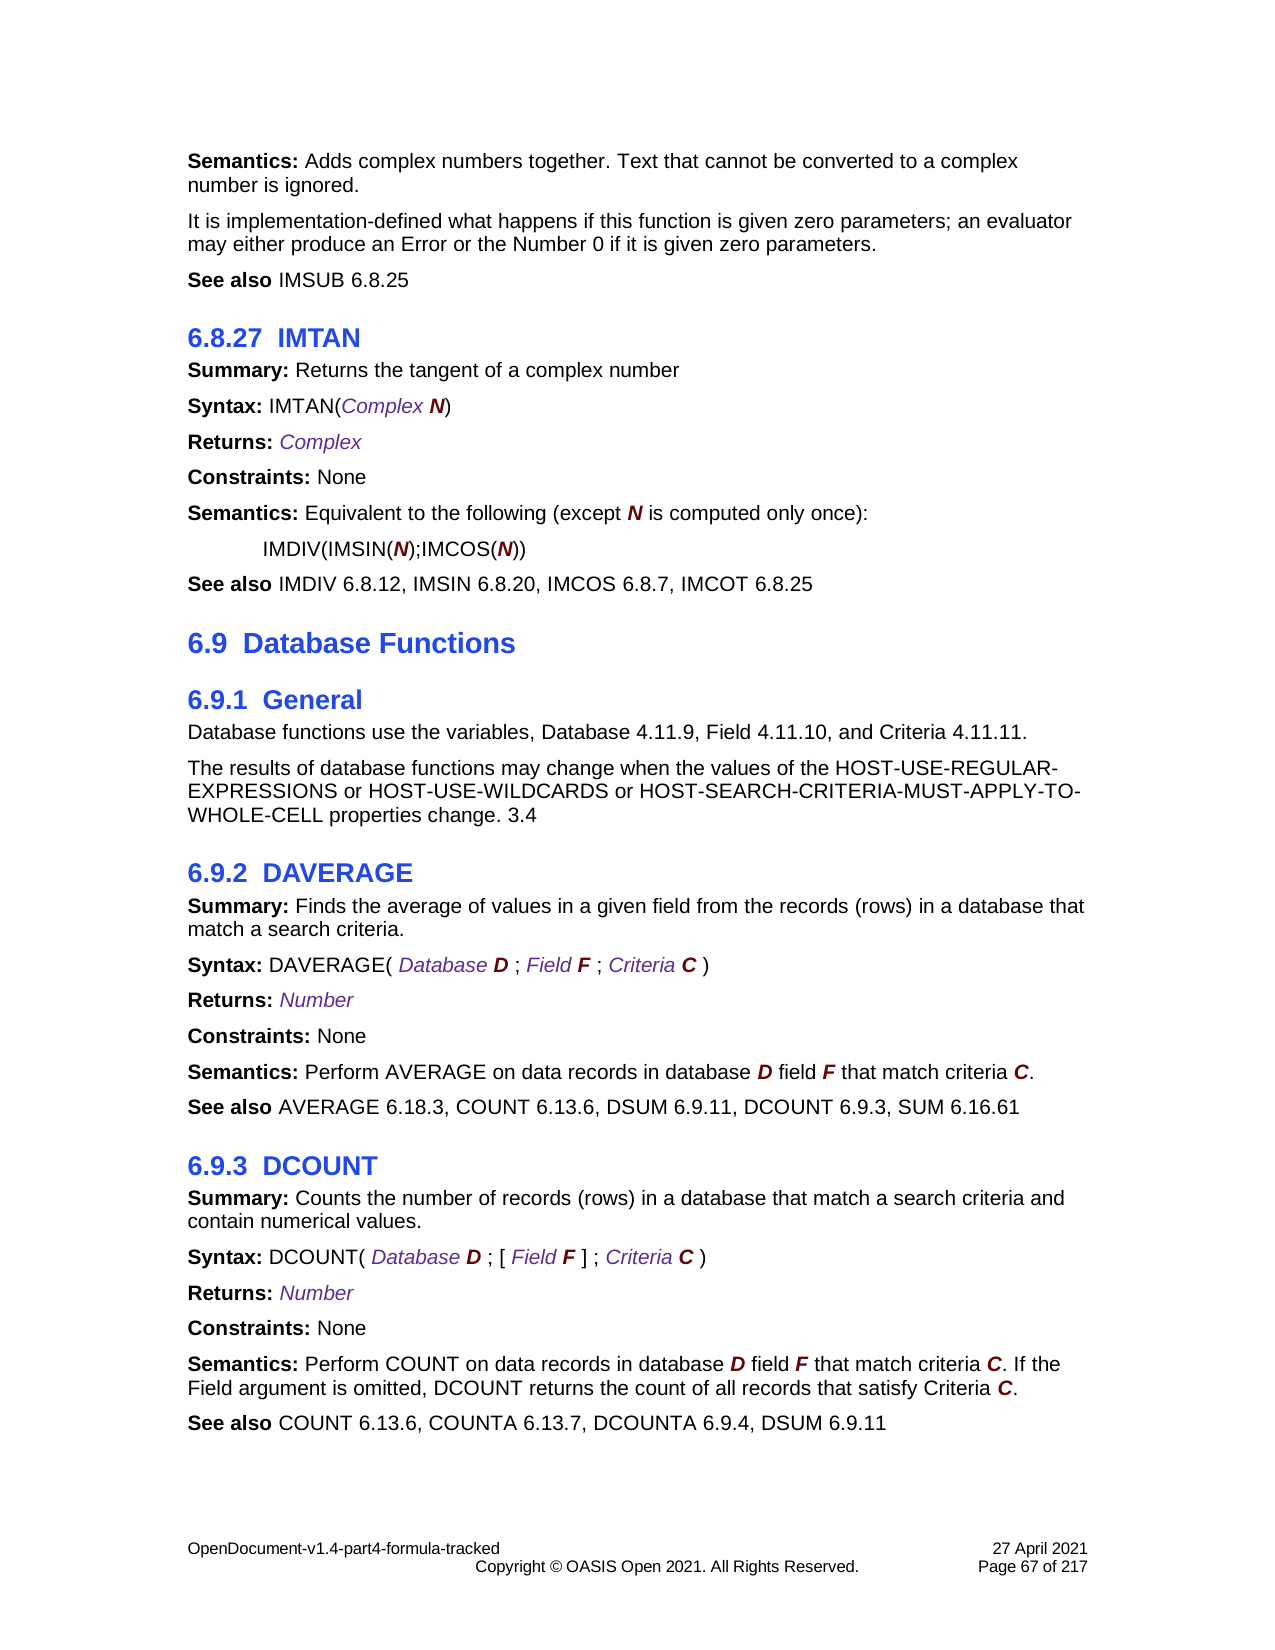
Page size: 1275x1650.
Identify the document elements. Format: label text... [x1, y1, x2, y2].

text IMDIV(IMSIN(N);IMCOS(N)) [187, 537, 1088, 561]
subtitle General [187, 685, 1088, 715]
text Summary: Returns the tangent of a complex number [187, 359, 1088, 382]
text See also IMDIV 6.8.12, IMSIN 6.8.20, IMCOS 6.8.7, IMCOT 6.8.25 [187, 573, 1088, 596]
text Returns: Number [187, 1281, 1088, 1305]
subtitle IMTAN [187, 323, 1088, 353]
text Returns: Number [187, 989, 1088, 1012]
subtitle Database Functions [187, 627, 1088, 660]
text Returns: Complex [187, 430, 1088, 454]
text Summary: Finds the average of values in a given field from the records (rows) in a database that match a search criteria. [187, 894, 1088, 941]
subtitle DAVERAGE [187, 858, 1088, 888]
text It is implementation-defined what happens if this function is given zero parameters; an evaluator may either produce an Error or the Number 0 if it is given zero parameters. [187, 209, 1088, 256]
text Syntax: DAVERAGE( Database D ; Field F ; Criteria C ) [187, 953, 1088, 977]
text Semantics: Adds complex numbers together. Text that cannot be converted to a complex number is ignored. [187, 150, 1088, 197]
text See also AVERAGE 6.18.3, COUNT 6.13.6, DSUM 6.9.11, DCOUNT 6.9.3, SUM 6.16.61 [187, 1096, 1088, 1119]
text Syntax: DCOUNT( Database D ; [ Field F ] ; Criteria C ) [187, 1246, 1088, 1269]
text See also IMSUB 6.8.25 [187, 268, 1088, 292]
text Semantics: Perform AVERAGE on data records in database D field F that match criteria C. [187, 1060, 1088, 1084]
text The results of database functions may change when the values of the HOST-USE-REGULAR-EXPRESSIONS or HOST-USE-WILDCARDS or HOST-SEARCH-CRITERIA-MUST-APPLY-TO-WHOLE-CELL properties change. 3.4 [187, 756, 1088, 827]
text Constraints: None [187, 1024, 1088, 1048]
text See also COUNT 6.13.6, COUNTA 6.13.7, DCOUNTA 6.9.4, DSUM 6.9.11 [187, 1412, 1088, 1435]
text Constraints: None [187, 466, 1088, 489]
text Syntax: IMTAN(Complex N) [187, 394, 1088, 418]
text Database functions use the variables, Database 4.11.9, Field 4.11.10, and Criteria 4.11.11. [187, 721, 1088, 744]
text Semantics: Perform COUNT on data records in database D field F that match criteria C. If the Field argument is omitted, DCOUNT returns the count of all records that satisfy Criteria C. [187, 1352, 1088, 1399]
text Summary: Counts the number of records (rows) in a database that match a search criteria and contain numerical values. [187, 1186, 1088, 1233]
text Constraints: None [187, 1317, 1088, 1340]
text Semantics: Equivalent to the following (except N is computed only once): [187, 501, 1088, 525]
subtitle DCOUNT [187, 1150, 1088, 1180]
